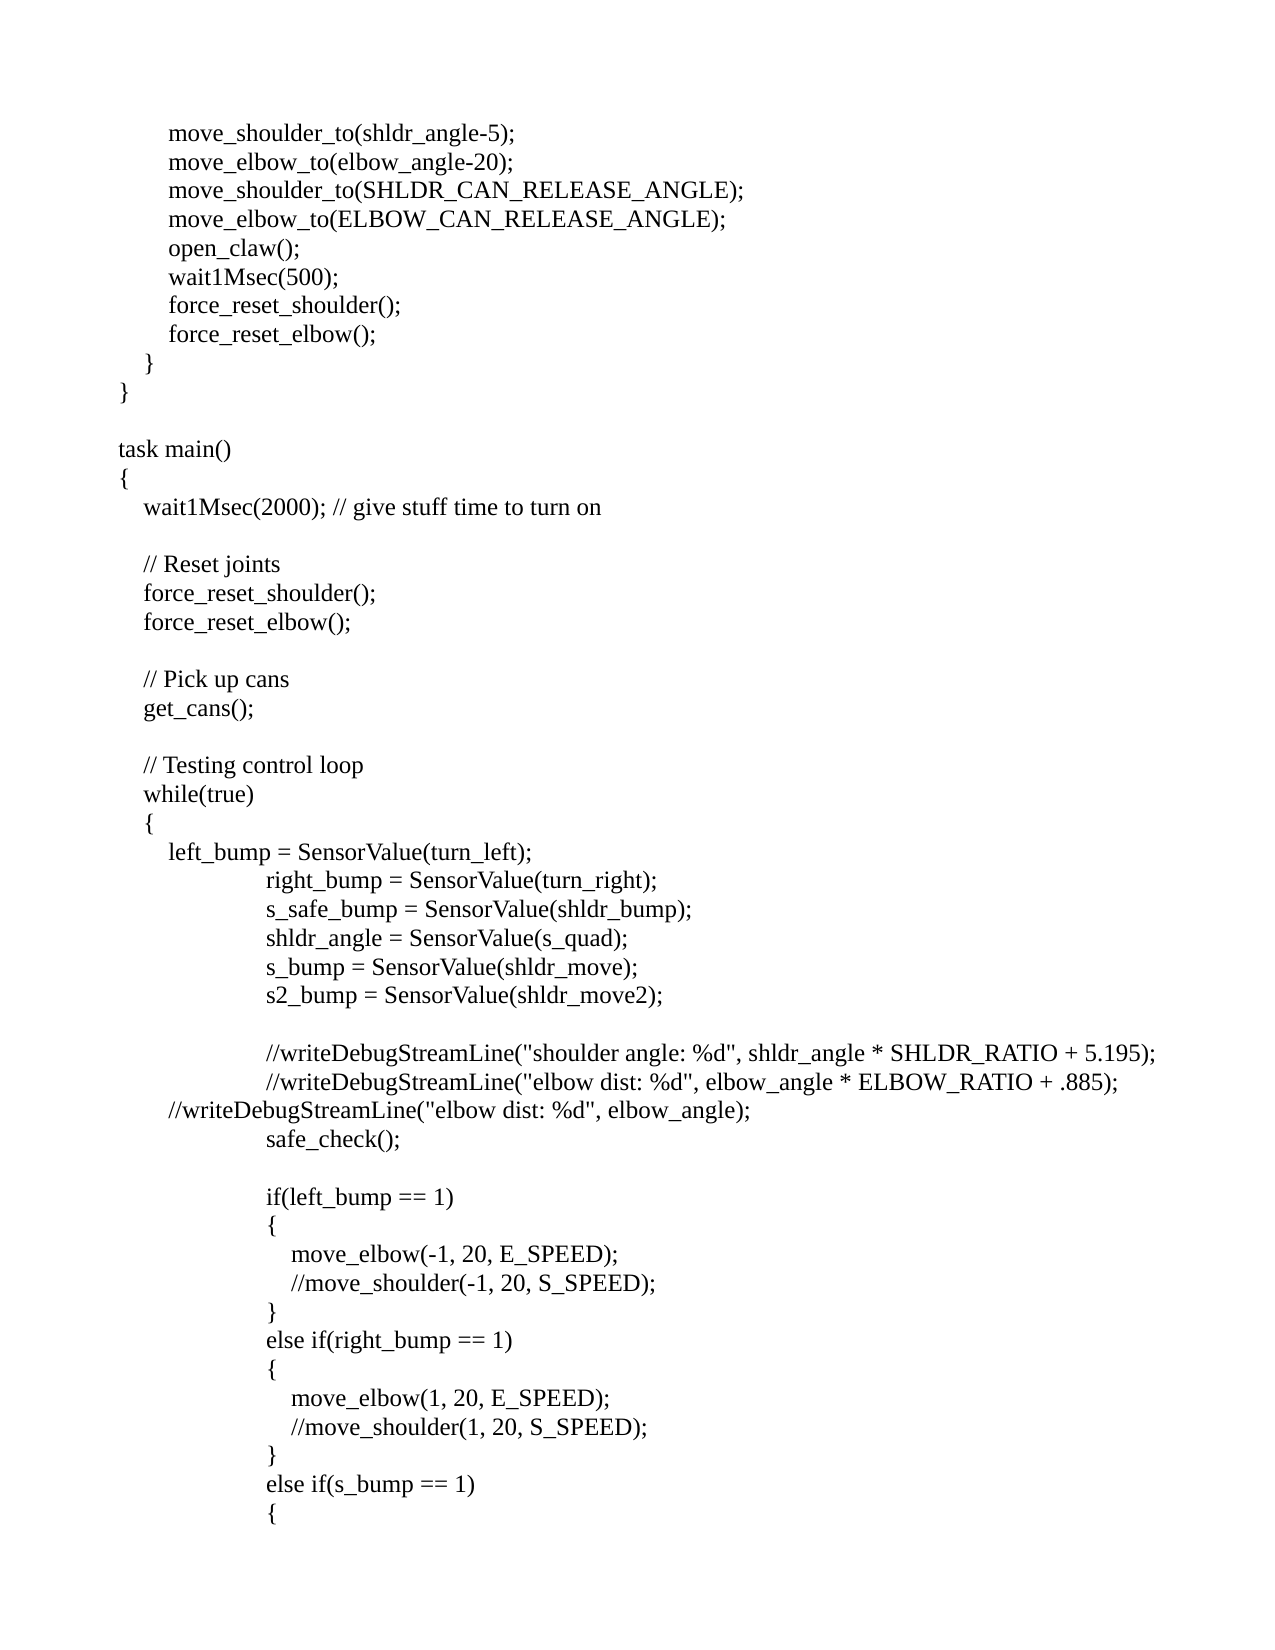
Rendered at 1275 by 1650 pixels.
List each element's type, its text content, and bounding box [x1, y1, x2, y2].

text { [118, 808, 1157, 837]
text } [118, 348, 1157, 377]
text } [118, 1441, 1157, 1469]
text force_reset_elbow(); [118, 607, 1157, 636]
text while(true) [118, 779, 1157, 808]
text } [118, 1297, 1157, 1326]
text move_elbow_to(elbow_angle-20); [118, 147, 1157, 176]
text { [118, 1211, 1157, 1239]
text s2_bump = SensorValue(shldr_move2); [118, 981, 1157, 1009]
text safe_check(); [118, 1124, 1157, 1153]
text { [118, 1498, 1157, 1527]
text open_claw(); [118, 233, 1157, 262]
text else if(right_bump == 1) [118, 1326, 1157, 1354]
text left_bump = SensorValue(turn_left); [118, 837, 1157, 866]
text else if(s_bump == 1) [118, 1469, 1157, 1498]
text force_reset_shoulder(); [118, 578, 1157, 607]
text //move_shoulder(1, 20, S_SPEED); [118, 1412, 1157, 1441]
text task main() [118, 434, 1157, 463]
text move_elbow(-1, 20, E_SPEED); [118, 1239, 1157, 1268]
text force_reset_elbow(); [118, 319, 1157, 348]
text wait1Msec(2000); // give stuff time to turn on [118, 492, 1157, 521]
text if(left_bump == 1) [118, 1182, 1157, 1211]
text shldr_angle = SensorValue(s_quad); [118, 923, 1157, 952]
text right_bump = SensorValue(turn_right); [118, 866, 1157, 894]
text s_bump = SensorValue(shldr_move); [118, 952, 1157, 981]
text // Pick up cans [118, 664, 1157, 693]
text move_elbow_to(ELBOW_CAN_RELEASE_ANGLE); [118, 204, 1157, 233]
text force_reset_shoulder(); [118, 291, 1157, 319]
text { [118, 1354, 1157, 1383]
text // Reset joints [118, 549, 1157, 578]
text move_shoulder_to(shldr_angle-5); [118, 118, 1157, 147]
text //writeDebugStreamLine("shoulder angle: %d", shldr_angle * SHLDR_RATIO + 5.195); [118, 1038, 1157, 1067]
text move_elbow(1, 20, E_SPEED); [118, 1383, 1157, 1412]
text get_cans(); [118, 693, 1157, 722]
text //move_shoulder(-1, 20, S_SPEED); [118, 1268, 1157, 1297]
text //writeDebugStreamLine("elbow dist: %d", elbow_angle); [118, 1096, 1157, 1124]
text // Testing control loop [118, 751, 1157, 779]
text s_safe_bump = SensorValue(shldr_bump); [118, 894, 1157, 923]
text { [118, 463, 1157, 492]
text move_shoulder_to(SHLDR_CAN_RELEASE_ANGLE); [118, 176, 1157, 204]
text } [118, 377, 1157, 406]
text //writeDebugStreamLine("elbow dist: %d", elbow_angle * ELBOW_RATIO + .885); [118, 1067, 1157, 1096]
text wait1Msec(500); [118, 262, 1157, 291]
